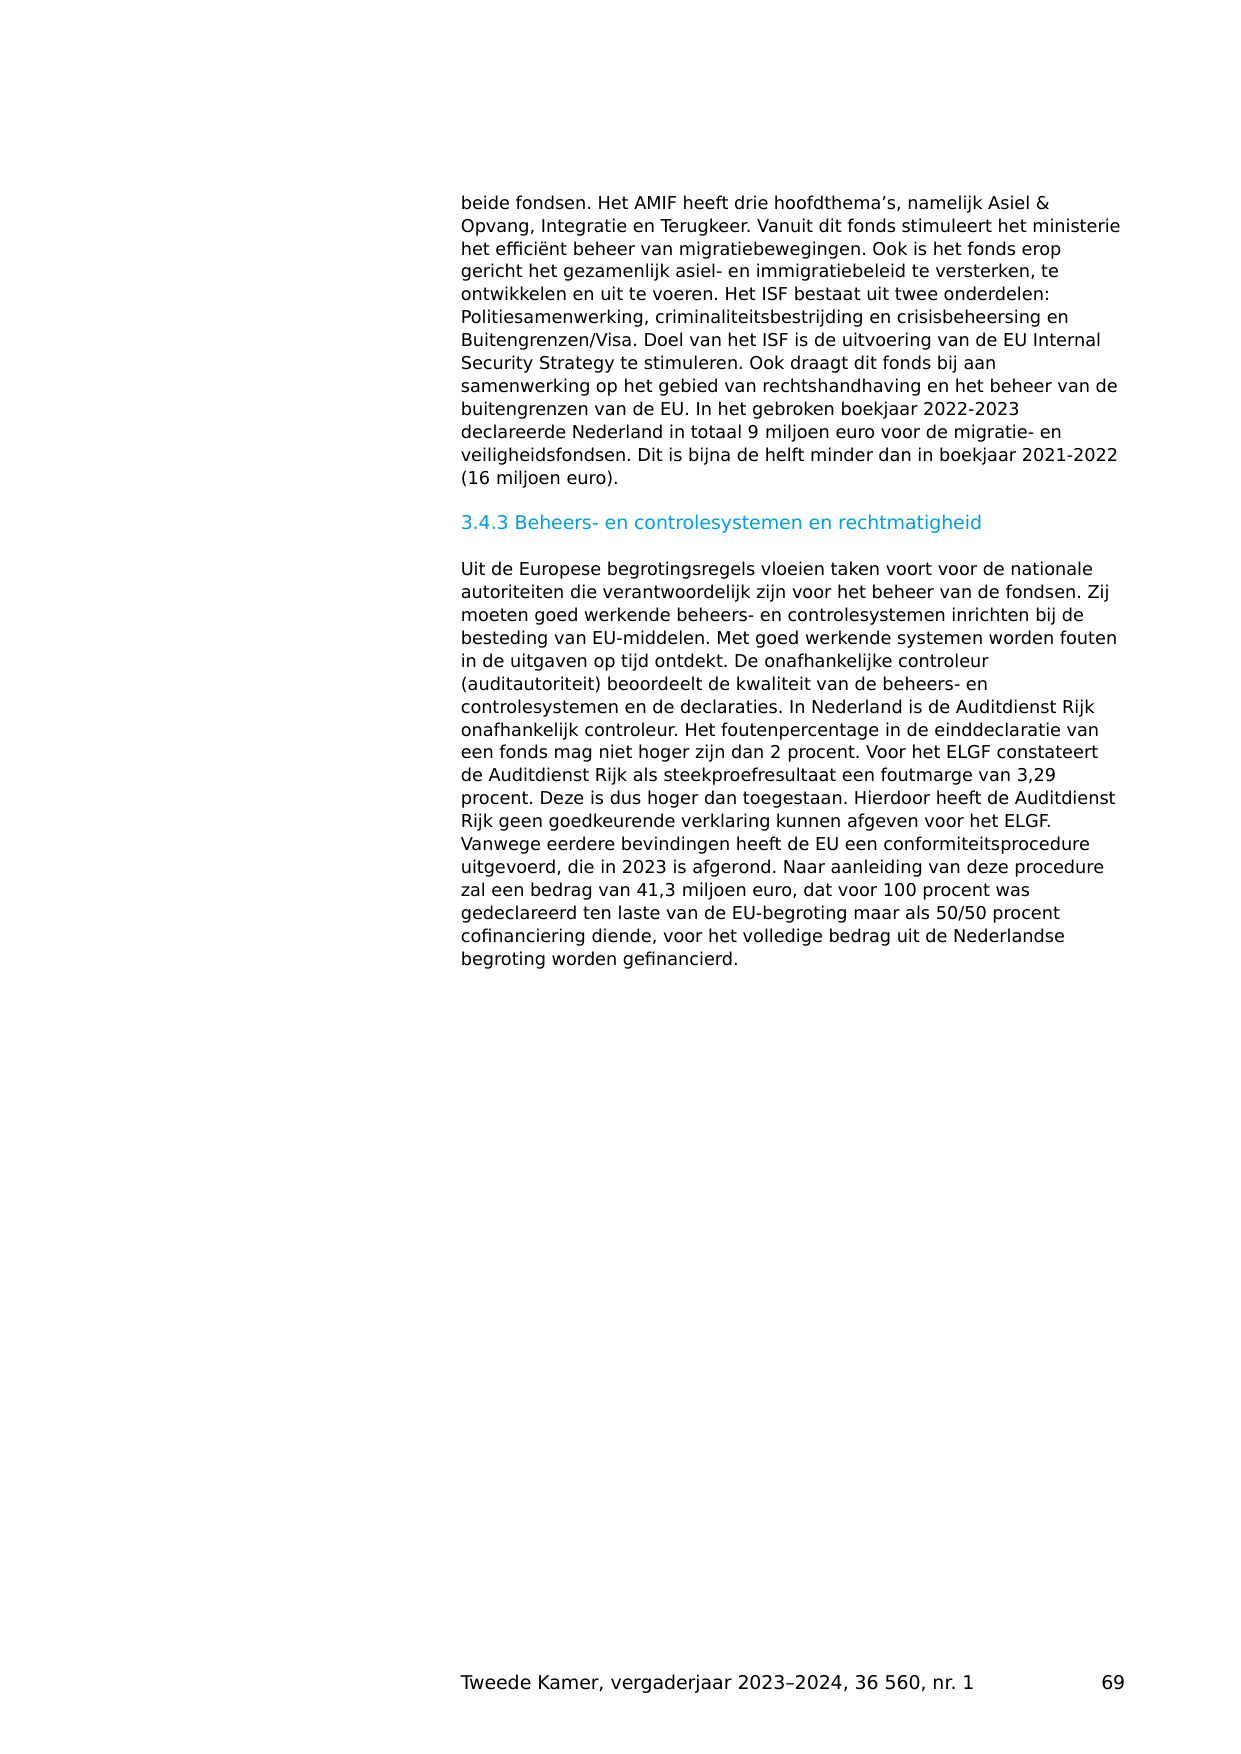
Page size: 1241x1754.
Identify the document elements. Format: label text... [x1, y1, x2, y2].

text beide fondsen. Het AMIF heeft drie hoofdthema’s, namelijk Asiel & Opvang, Integratie en Terugkeer. Vanuit dit fonds stimuleert het ministerie het efficiënt beheer van migratiebewegingen. Ook is het fonds erop gericht het gezamenlijk asiel- en immigratiebeleid te versterken, te ontwikkelen en uit te voeren. Het ISF bestaat uit twee onderdelen: Politiesamenwerking, criminaliteitsbestrijding en crisisbeheersing en Buitengrenzen/Visa. Doel van het ISF is de uitvoering van de EU Internal Security Strategy te stimuleren. Ook draagt dit fonds bij aan samenwerking op het gebied van rechtshandhaving en het beheer van de buitengrenzen van de EU. In het gebroken boekjaar 2022-2023 declareerde Nederland in totaal 9 miljoen euro voor de migratie- en veiligheidsfondsen. Dit is bijna de helft minder dan in boekjaar 2021-2022 (16 miljoen euro). [461, 191, 1125, 489]
text Uit de Europese begrotingsregels vloeien taken voort voor de nationale autoriteiten die verantwoordelijk zijn voor het beheer van de fondsen. Zij moeten goed werkende beheers- en controlesystemen inrichten bij de besteding van EU-middelen. Met goed werkende systemen worden fouten in de uitgaven op tijd ontdekt. De onafhankelijke controleur (auditautoriteit) beoordeelt de kwaliteit van de beheers- en controlesystemen en de declaraties. In Nederland is de Auditdienst Rijk onafhankelijk controleur. Het foutenpercentage in de einddeclaratie van een fonds mag niet hoger zijn dan 2 procent. Voor het ELGF constateert de Auditdienst Rijk als steekproefresultaat een foutmarge van 3,29 procent. Deze is dus hoger dan toegestaan. Hierdoor heeft de Auditdienst Rijk geen goedkeurende verklaring kunnen afgeven voor het ELGF. Vanwege eerdere bevindingen heeft de EU een conformiteitsprocedure uitgevoerd, die in 2023 is afgerond. Naar aanleiding van deze procedure zal een bedrag van 41,3 miljoen euro, dat voor 100 procent was gedeclareerd ten laste van de EU-begroting maar als 50/50 procent cofinanciering diende, voor het volledige bedrag uit de Nederlandse begroting worden gefinancierd. [461, 557, 1125, 970]
title 3.4.3 Beheers- en controlesystemen en rechtmatigheid [461, 512, 1125, 533]
